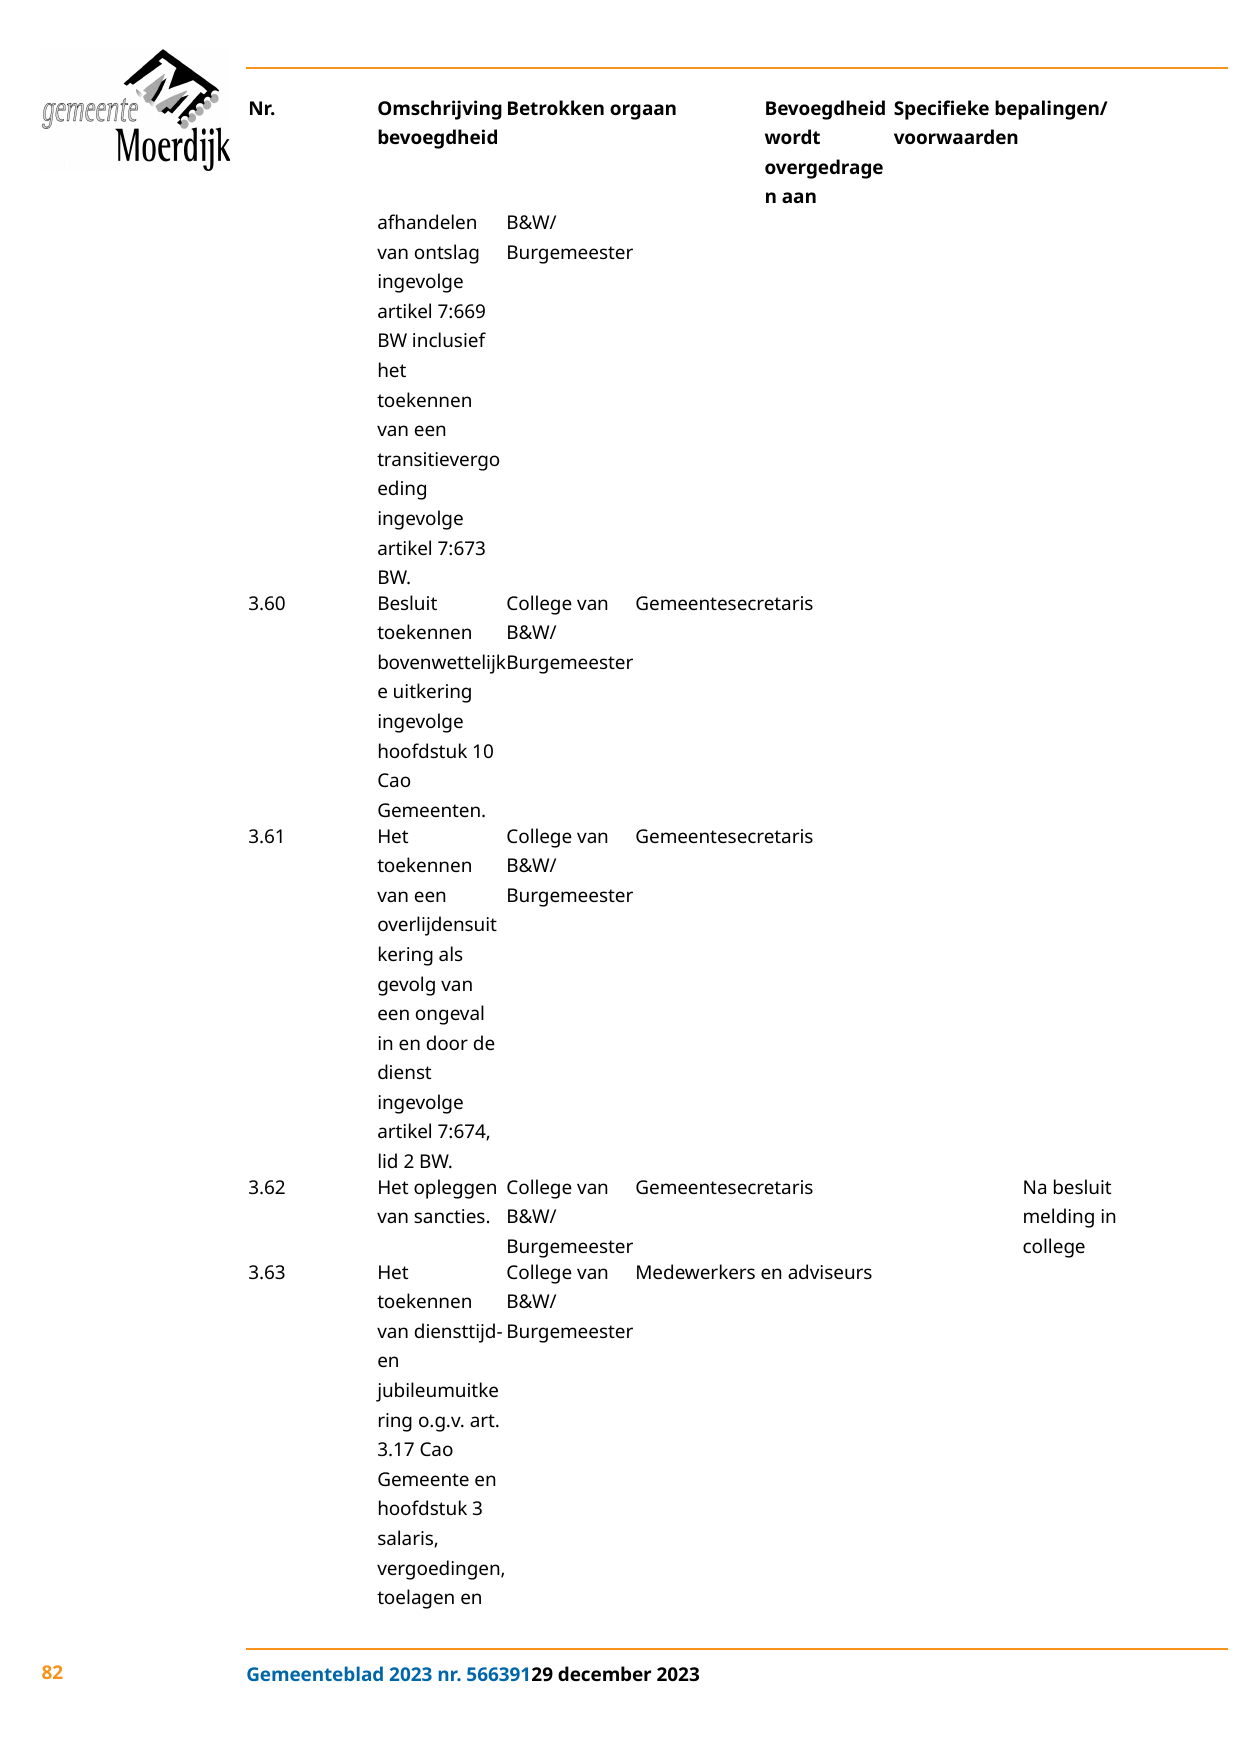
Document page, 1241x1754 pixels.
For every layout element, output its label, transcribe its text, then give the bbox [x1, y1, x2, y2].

table_cell 3.63 [248, 1259, 377, 1610]
table_cell [1023, 823, 1152, 1174]
table_cell [1023, 590, 1152, 823]
table_cell 3.61 [248, 823, 377, 1174]
table_cell Het toekennen van diensttijd- en jubileumuitkering o.g.v. art. 3.17 Cao Gemeente en hoofdstuk 3 salaris, vergoedingen, toelagen en [377, 1259, 506, 1610]
table_cell College van B&W/ Burgemeester [506, 1259, 635, 1610]
table_cell [635, 209, 1022, 590]
table_cell [248, 209, 377, 590]
table_cell [1023, 1259, 1152, 1610]
table_cell College van B&W/ Burgemeester [506, 823, 635, 1174]
table_header Nr. [248, 95, 377, 209]
table_header Specifieke bepalingen/ voorwaarden [894, 95, 1152, 209]
table_cell 3.60 [248, 590, 377, 823]
table_cell B&W/ Burgemeester [506, 209, 635, 590]
table_cell Het opleggen van sancties. [377, 1174, 506, 1259]
picture [41, 47, 231, 172]
table_cell Besluit toekennen bovenwettelijke uitkering ingevolge hoofdstuk 10 Cao Gemeenten. [377, 590, 506, 823]
table_cell afhandelen van ontslag ingevolge artikel 7:669 BW inclusief het toekennen van een transitievergoeding ingevolge artikel 7:673 BW. [377, 209, 506, 590]
table_cell Gemeentesecretaris [635, 823, 1022, 1174]
table_cell 3.62 [248, 1174, 377, 1259]
table_cell Medewerkers en adviseurs [635, 1259, 1022, 1610]
table_cell Het toekennen van een overlijdensuitkering als gevolg van een ongeval in en door de dienst ingevolge artikel 7:674, lid 2 BW. [377, 823, 506, 1174]
table_cell [1023, 209, 1152, 590]
table_header Omschrijving bevoegdheid [377, 95, 506, 209]
table_header Bevoegdheid wordt overgedragen aan [764, 95, 893, 209]
table_cell College van B&W/ Burgemeester [506, 590, 635, 823]
table_cell Gemeentesecretaris [635, 590, 1022, 823]
table_cell College van B&W/ Burgemeester [506, 1174, 635, 1259]
table_header Betrokken orgaan [506, 95, 764, 209]
table_cell Na besluit melding in college [1023, 1174, 1152, 1259]
table_cell Gemeentesecretaris [635, 1174, 1022, 1259]
